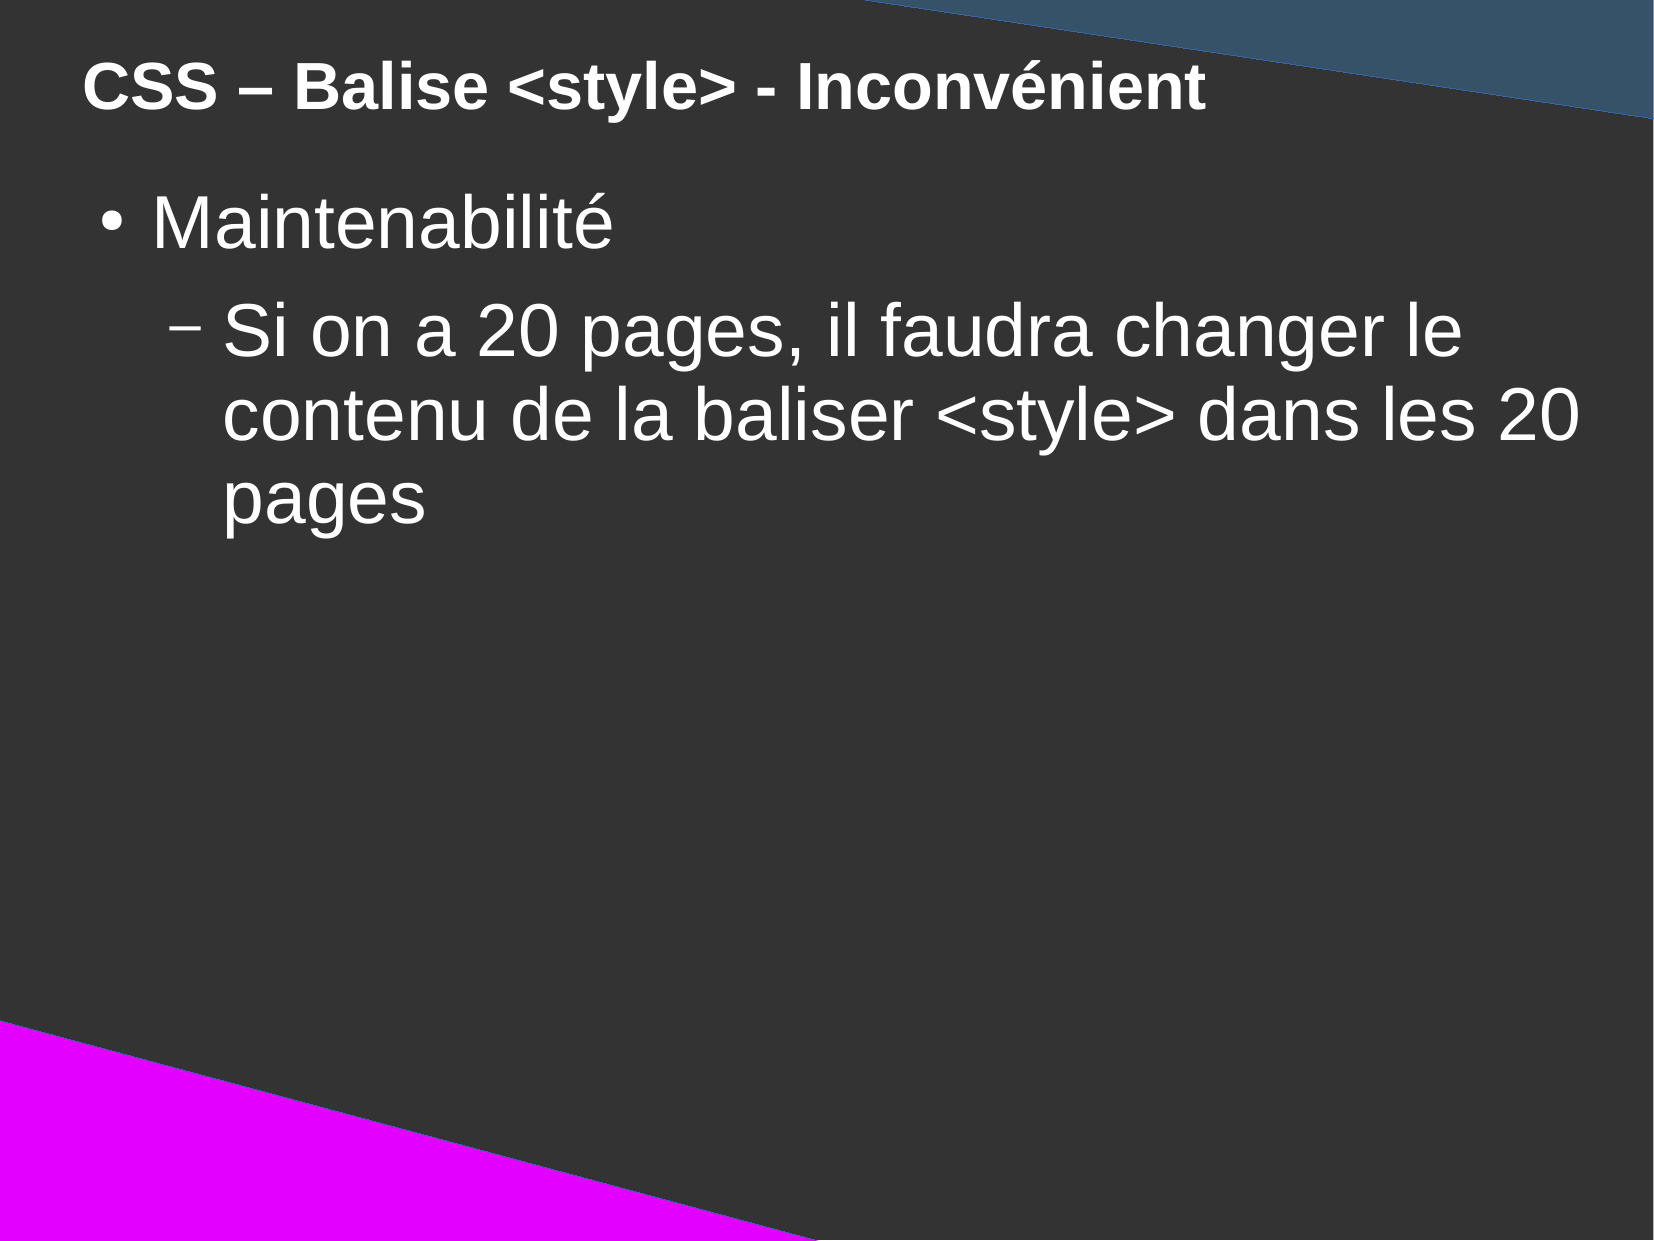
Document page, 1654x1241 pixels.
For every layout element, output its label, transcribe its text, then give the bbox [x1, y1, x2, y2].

text_box [865, 0, 1654, 119]
title CSS – Balise <style> - Inconvénient [82, 49, 1571, 162]
list Maintenabilité Si on a 20 pages, il faudra changer le contenu de la baliser <style> dans les 20 pages [80, 180, 1605, 733]
text_box [0, 1020, 819, 1241]
